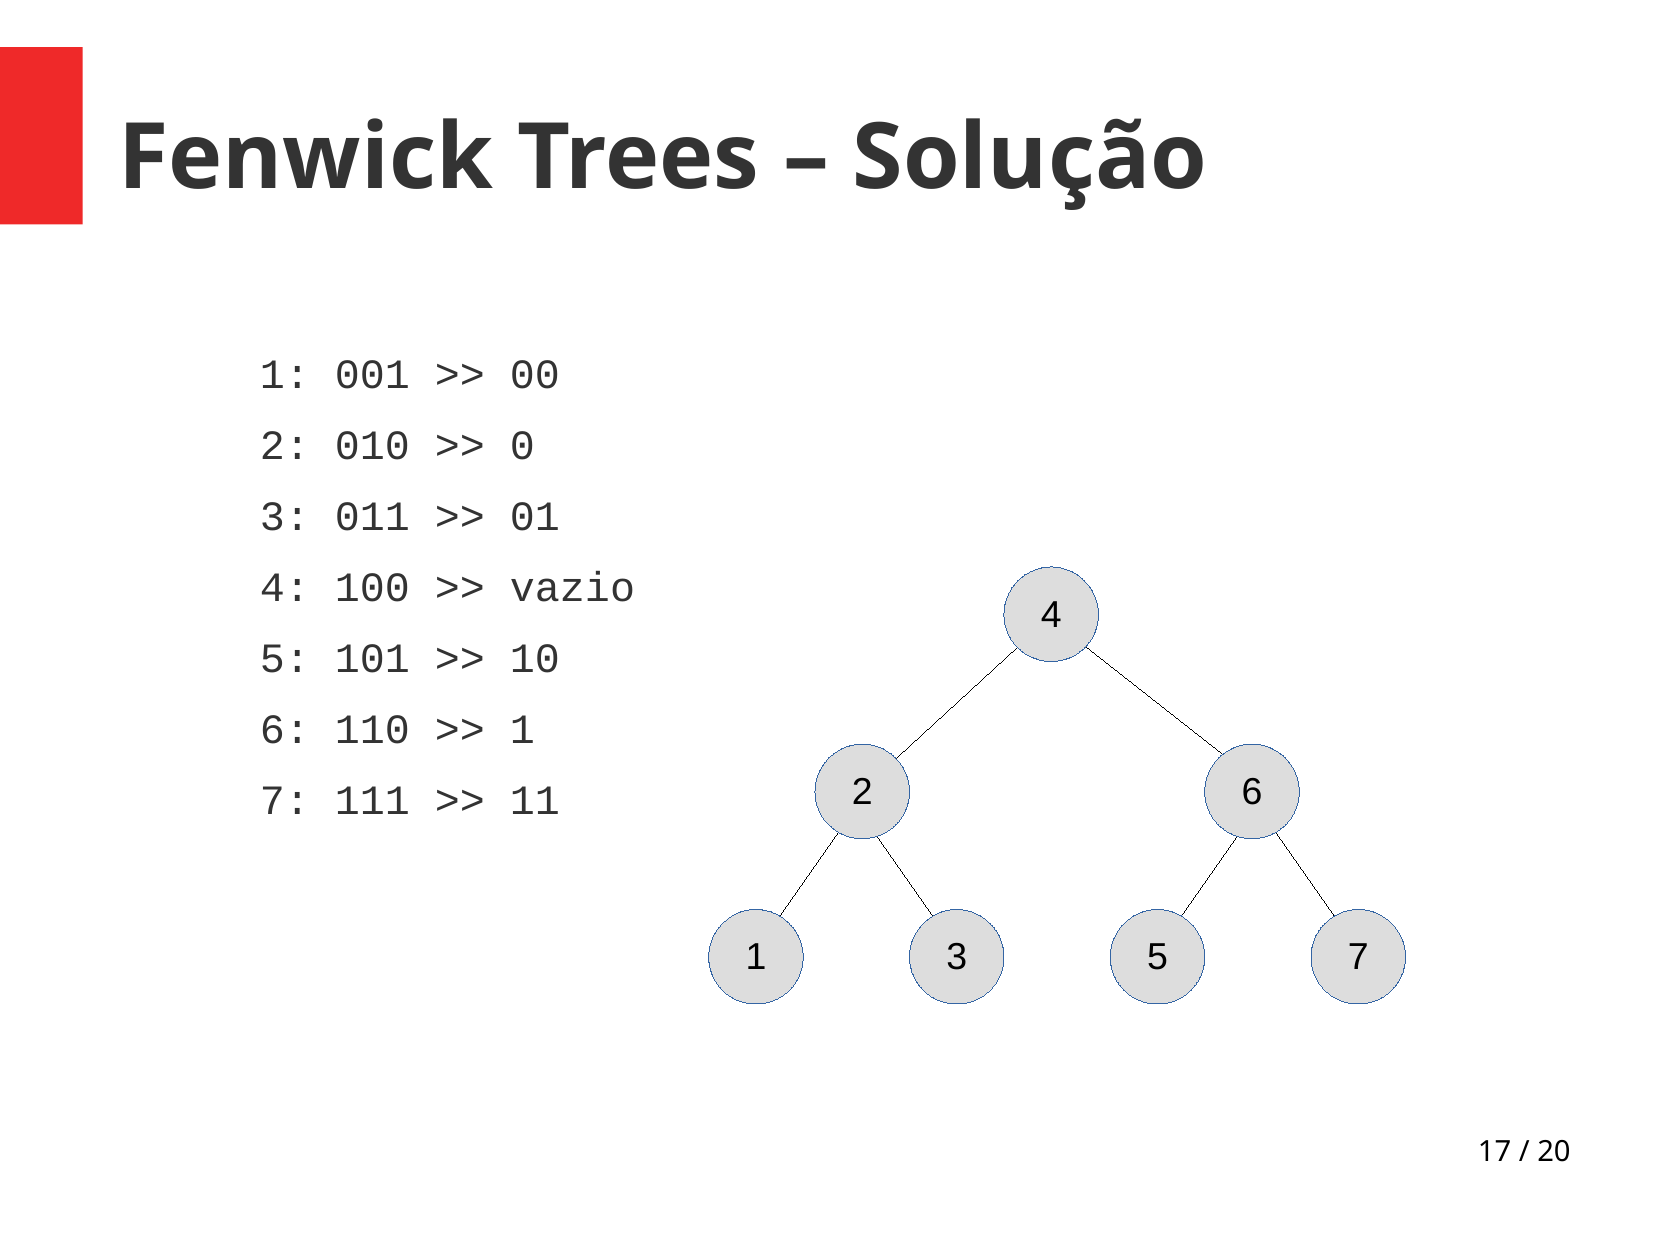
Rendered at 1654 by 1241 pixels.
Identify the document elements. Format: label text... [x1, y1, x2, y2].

text_box 4 [1003, 566, 1099, 662]
text_box 5 [1110, 909, 1205, 1004]
text_box 2 [814, 744, 910, 839]
text_box 7 [1311, 909, 1406, 1004]
text_box 6 [1204, 744, 1300, 839]
text_box 1 [708, 909, 804, 1004]
list 1: 001 >> 00 2: 010 >> 0 3: 011 >> 01 4: 100 >> vazio 5: 101 >> 10 6: 110 >> 1 7: 111 >> 11 [118, 354, 1536, 1074]
text_box 3 [909, 909, 1004, 1004]
title Fenwick Trees – Solução [118, 49, 1571, 257]
